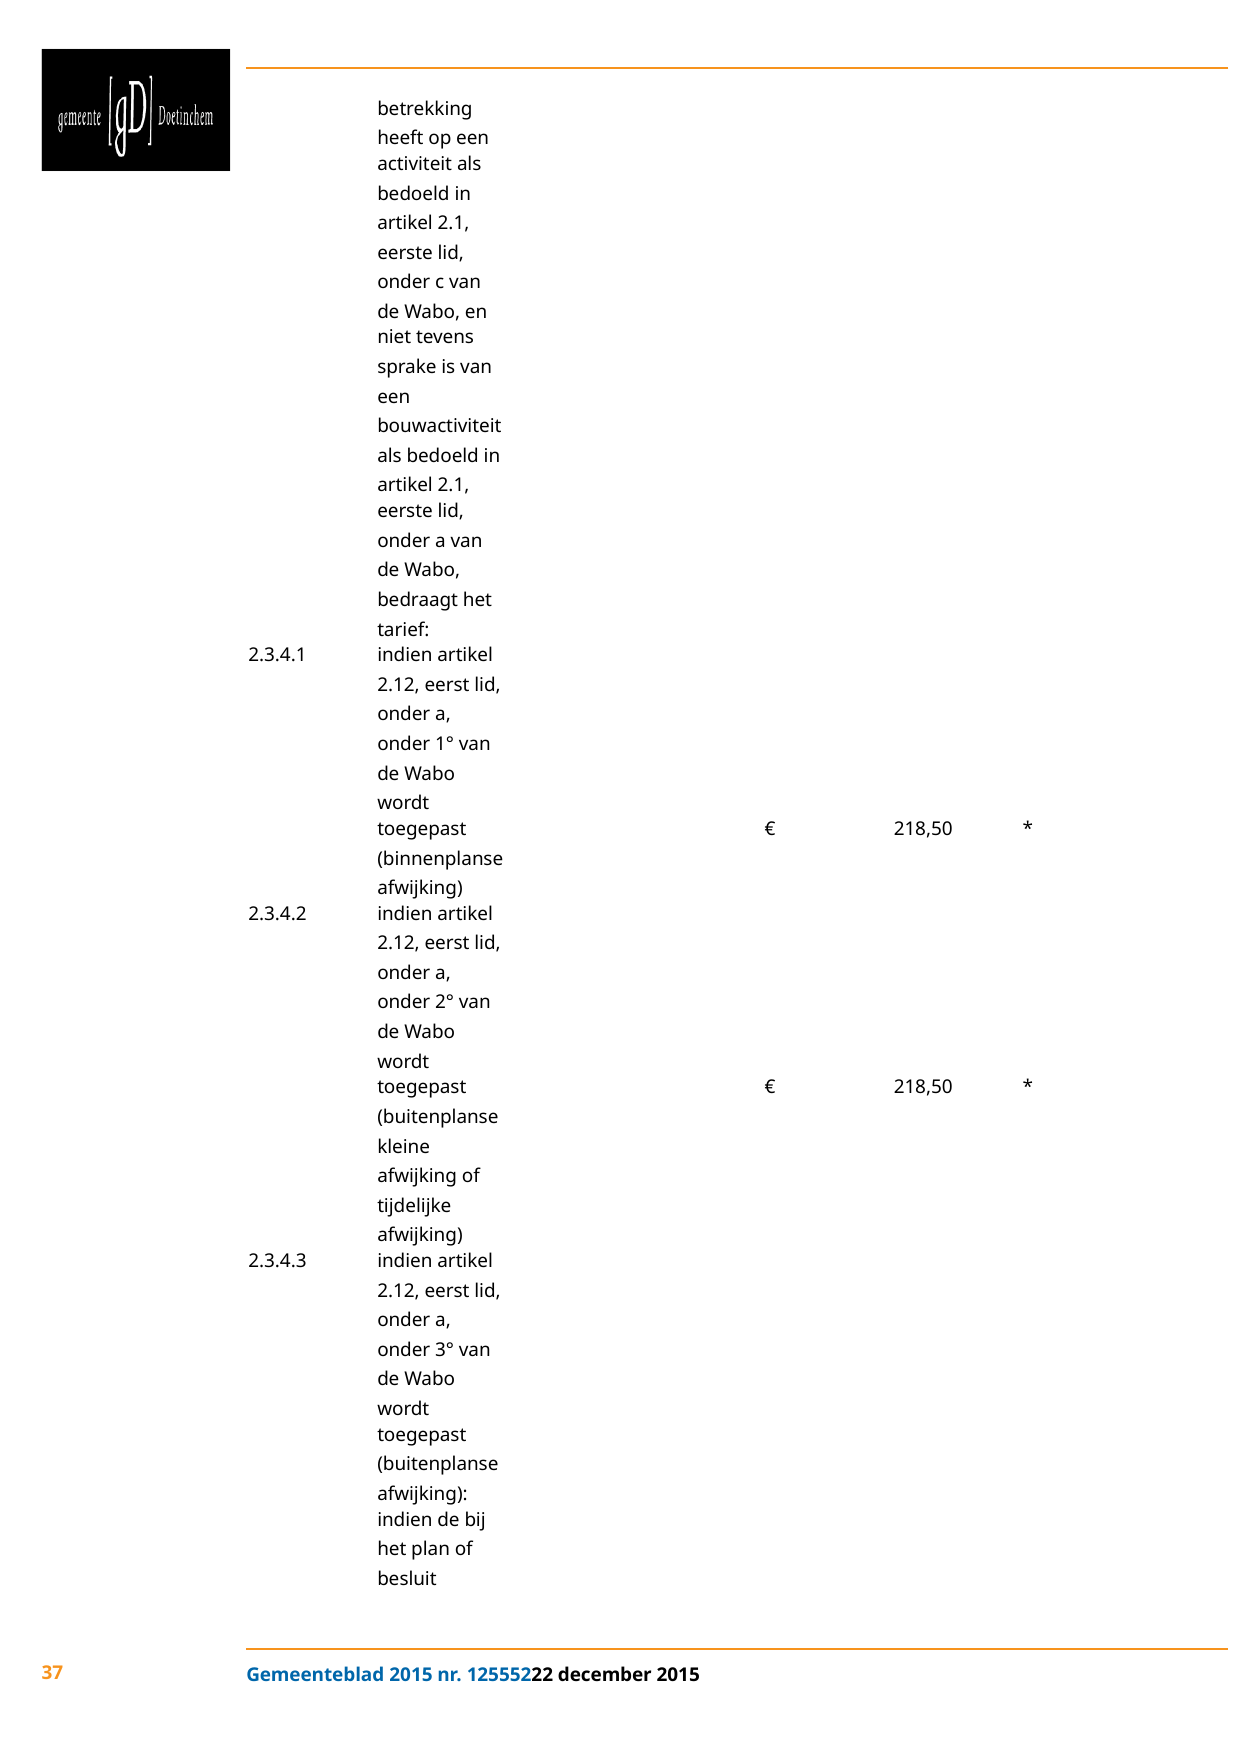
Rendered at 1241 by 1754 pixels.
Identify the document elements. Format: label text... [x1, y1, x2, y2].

table_cell [506, 641, 635, 815]
table_cell [1023, 900, 1152, 1074]
table_cell [894, 1421, 1022, 1506]
table_cell indien de bij het plan of besluit [377, 1506, 506, 1591]
table_cell [635, 150, 764, 324]
table_cell [764, 1421, 893, 1506]
table_cell [635, 900, 764, 1074]
table_cell [1023, 1506, 1152, 1591]
table_cell [635, 1421, 764, 1506]
table_cell [764, 641, 893, 815]
table_cell 218,50 [894, 815, 1022, 900]
table_cell 2.3.4.2 [248, 900, 377, 1074]
table_cell [635, 95, 764, 150]
table_cell [635, 1247, 764, 1421]
table_cell [506, 1421, 635, 1506]
table_cell [506, 1506, 635, 1591]
table_cell [764, 498, 893, 641]
table_cell [764, 324, 893, 497]
table_cell 218,50 [894, 1074, 1022, 1247]
table_cell 2.3.4.1 [248, 641, 377, 815]
table_cell [1023, 95, 1152, 150]
table_cell [248, 324, 377, 497]
table_cell [248, 150, 377, 324]
table_cell [894, 1247, 1022, 1421]
table_cell [1023, 641, 1152, 815]
table_cell [635, 498, 764, 641]
table_cell [894, 1506, 1022, 1591]
table_cell betrekking heeft op een [377, 95, 506, 150]
table_cell toegepast (buitenplanse afwijking): [377, 1421, 506, 1506]
table_cell [248, 1506, 377, 1591]
table_cell [1023, 498, 1152, 641]
table_cell [764, 900, 893, 1074]
table_cell [506, 815, 635, 900]
table_cell activiteit als bedoeld in artikel 2.1, eerste lid, onder c van de Wabo, en [377, 150, 506, 324]
table_cell [506, 1074, 635, 1247]
table_cell [894, 95, 1022, 150]
table_cell [248, 815, 377, 900]
table_cell eerste lid, onder a van de Wabo, bedraagt het tarief: [377, 498, 506, 641]
table_cell [506, 324, 635, 497]
table_cell [635, 1506, 764, 1591]
table_cell [248, 498, 377, 641]
table_cell [764, 1247, 893, 1421]
table_cell [1023, 1247, 1152, 1421]
table_cell [764, 95, 893, 150]
table_cell [635, 641, 764, 815]
table_cell [248, 1421, 377, 1506]
table_cell * [1023, 815, 1152, 900]
table_cell indien artikel 2.12, eerst lid, onder a, onder 3° van de Wabo wordt [377, 1247, 506, 1421]
table_cell [635, 815, 764, 900]
table_cell [506, 150, 635, 324]
table_cell [894, 641, 1022, 815]
table_cell [248, 1074, 377, 1247]
table_cell indien artikel 2.12, eerst lid, onder a, onder 1° van de Wabo wordt [377, 641, 506, 815]
table_cell [894, 324, 1022, 497]
table_cell [764, 1506, 893, 1591]
table_cell * [1023, 1074, 1152, 1247]
table_cell [1023, 1421, 1152, 1506]
table_cell [894, 900, 1022, 1074]
table_cell [635, 324, 764, 497]
table_cell [506, 900, 635, 1074]
table_cell [635, 1074, 764, 1247]
table_cell [506, 95, 635, 150]
table_cell [894, 498, 1022, 641]
table_cell € [764, 815, 893, 900]
table_cell [894, 150, 1022, 324]
picture [41, 47, 231, 172]
table_cell toegepast (binnenplanse afwijking) [377, 815, 506, 900]
table_cell niet tevens sprake is van een bouwactiviteit als bedoeld in artikel 2.1, [377, 324, 506, 497]
table_cell [506, 1247, 635, 1421]
table_cell [248, 95, 377, 150]
table_cell [1023, 324, 1152, 497]
table_cell indien artikel 2.12, eerst lid, onder a, onder 2° van de Wabo wordt [377, 900, 506, 1074]
table_cell [506, 498, 635, 641]
table_cell € [764, 1074, 893, 1247]
table_cell [764, 150, 893, 324]
table_cell 2.3.4.3 [248, 1247, 377, 1421]
table_cell toegepast (buitenplanse kleine afwijking of tijdelijke afwijking) [377, 1074, 506, 1247]
table_cell [1023, 150, 1152, 324]
